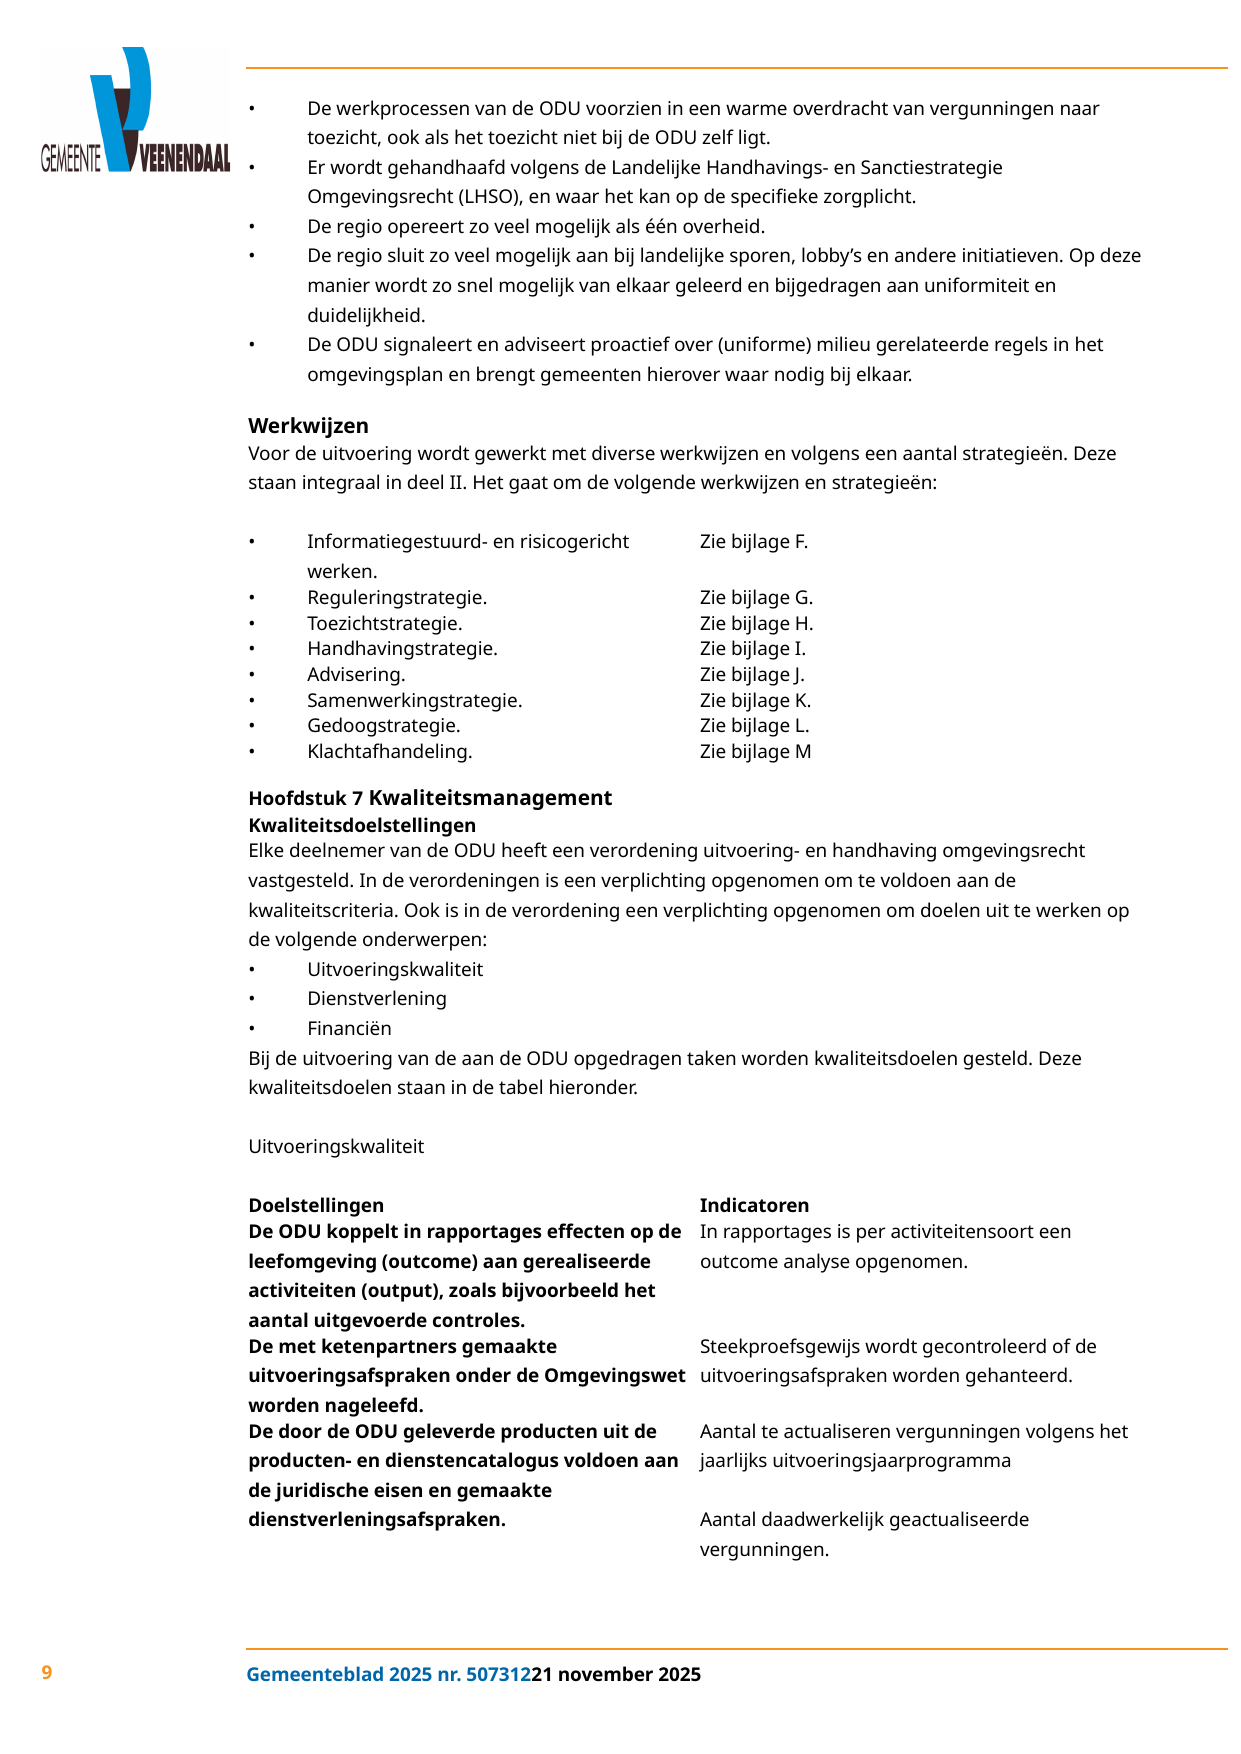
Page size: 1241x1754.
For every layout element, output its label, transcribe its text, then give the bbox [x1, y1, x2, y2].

table_cell Zie bijlage L. [700, 713, 1152, 738]
list De regio opereert zo veel mogelijk als één overheid. [248, 213, 1152, 239]
table_cell Zie bijlage J. [700, 661, 1152, 687]
list De werkprocessen van de ODU voorzien in een warme overdracht van vergunningen naar toezicht, ook als het toezicht niet bij de ODU zelf ligt. [248, 95, 1152, 150]
table_cell Zie bijlage I. [700, 636, 1152, 661]
table_header Doelstellingen [248, 1193, 700, 1218]
list Financiën [248, 1015, 1152, 1041]
table_cell Klachtafhandeling. [248, 739, 700, 764]
table_cell De ODU koppelt in rapportages effecten op de leefomgeving (outcome) aan gerealiseerde activiteiten (output), zoals bijvoorbeeld het aantal uitgevoerde controles. [248, 1219, 700, 1333]
picture [41, 47, 130, 172]
text Bij de uitvoering van de aan de ODU opgedragen taken worden kwaliteitsdoelen gesteld. Deze kwaliteitsdoelen staan in de tabel hieronder. [248, 1045, 1152, 1100]
table_cell Handhavingstrategie. [248, 636, 700, 661]
table_cell Advisering. [248, 661, 700, 687]
text Elke deelnemer van de ODU heeft een verordening uitvoering- en handhaving omgevingsrecht vastgesteld. In de verordeningen is een verplichting opgenomen om te voldoen aan de kwaliteitscriteria. Ook is in de verordening een verplichting opgenomen om doelen uit te werken op de volgende onderwerpen: [248, 838, 1152, 952]
list De ODU signaleert en adviseert proactief over (uniforme) milieu gerelateerde regels in het omgevingsplan en brengt gemeenten hierover waar nodig bij elkaar. [248, 331, 1152, 387]
text Kwaliteitsdoelstellingen [248, 812, 1152, 838]
list Dienstverlening [248, 986, 1152, 1011]
list Uitvoeringskwaliteit [248, 956, 1152, 982]
table_cell Zie bijlage G. [700, 584, 1152, 610]
table_cell Zie bijlage M [700, 739, 1152, 764]
table_cell Samenwerkingstrategie. [248, 687, 700, 713]
table_cell Zie bijlage H. [700, 610, 1152, 636]
picture [123, 47, 231, 172]
table_cell In rapportages is per activiteitensoort een outcome analyse opgenomen. [700, 1219, 1152, 1333]
table_cell Gedoogstrategie. [248, 713, 700, 738]
text Hoofdstuk 7 Kwaliteitsmanagement [248, 783, 1152, 812]
table_cell Zie bijlage K. [700, 687, 1152, 713]
table_cell Aantal te actualiseren vergunningen volgens het jaarlijks uitvoeringsjaarprogramma Aantal daadwerkelijk geactualiseerde vergunningen. [700, 1418, 1152, 1562]
table_header Indicatoren [700, 1193, 1152, 1218]
table_cell De met ketenpartners gemaakte uitvoeringsafspraken onder de Omgevingswet worden nageleefd. [248, 1333, 700, 1418]
table_cell De door de ODU geleverde producten uit de producten- en dienstencatalogus voldoen aan de juridische eisen en gemaakte dienstverleningsafspraken. [248, 1418, 700, 1562]
table_cell Steekproefsgewijs wordt gecontroleerd of de uitvoeringsafspraken worden gehanteerd. [700, 1333, 1152, 1418]
text Werkwijzen [248, 411, 1152, 440]
table_header Informatiegestuurd- en risicogericht werken. [248, 529, 700, 584]
table_cell Toezichtstrategie. [248, 610, 700, 636]
text Voor de uitvoering wordt gewerkt met diverse werkwijzen en volgens een aantal strategieën. Deze staan integraal in deel II. Het gaat om de volgende werkwijzen en strategieën: [248, 440, 1152, 495]
list De regio sluit zo veel mogelijk aan bij landelijke sporen, lobby’s en andere initiatieven. Op deze manier wordt zo snel mogelijk van elkaar geleerd en bijgedragen aan uniformiteit en duidelijkheid. [248, 243, 1152, 328]
table_cell Reguleringstrategie. [248, 584, 700, 610]
text Uitvoeringskwaliteit [248, 1133, 1152, 1159]
list Er wordt gehandhaafd volgens de Landelijke Handhavings- en Sanctiestrategie Omgevingsrecht (LHSO), en waar het kan op de specifieke zorgplicht. [248, 154, 1152, 209]
table_header Zie bijlage F. [700, 529, 1152, 584]
